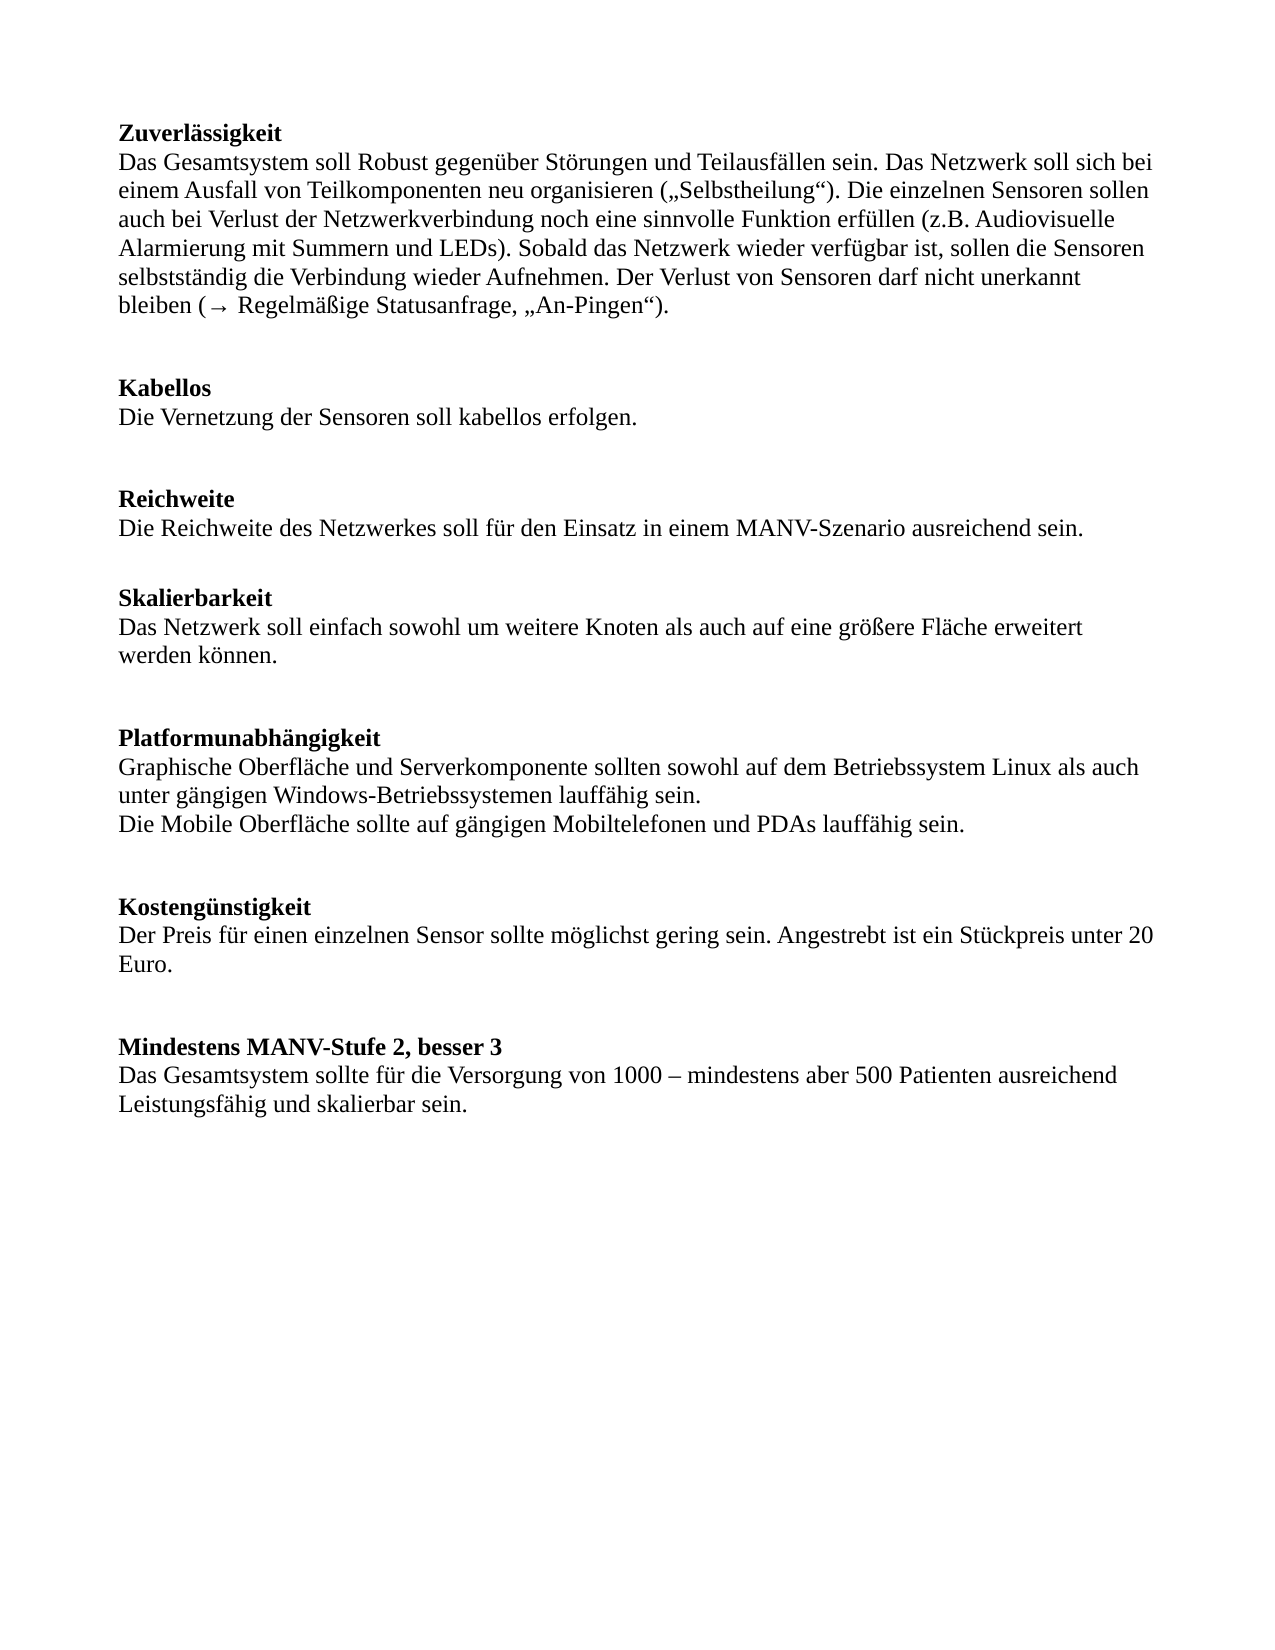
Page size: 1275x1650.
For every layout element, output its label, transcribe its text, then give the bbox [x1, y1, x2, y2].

text Mindestens MANV-Stufe 2, besser 3 Das Gesamtsystem sollte für die Versorgung von 1000 – mindestens aber 500 Patienten ausreichend Leistungsfähig und skalierbar sein. [118, 1032, 1157, 1118]
text Reichweite Die Reichweite des Netzwerkes soll für den Einsatz in einem MANV-Szenario ausreichend sein. [118, 484, 1157, 571]
text Kabellos Die Vernetzung der Sensoren soll kabellos erfolgen. [118, 373, 1157, 431]
text Zuverlässigkeit Das Gesamtsystem soll Robust gegenüber Störungen und Teilausfällen sein. Das Netzwerk soll sich bei einem Ausfall von Teilkomponenten neu organisieren („Selbstheilung“). Die einzelnen Sensoren sollen auch bei Verlust der Netzwerkverbindung noch eine sinnvolle Funktion erfüllen (z.B. Audiovisuelle Alarmierung mit Summern und LEDs). Sobald das Netzwerk wieder verfügbar ist, sollen die Sensoren selbstständig die Verbindung wieder Aufnehmen. Der Verlust von Sensoren darf nicht unerkannt bleiben (→ Regelmäßige Statusanfrage, „An-Pingen“). [118, 118, 1157, 319]
text Platformunabhängigkeit Graphische Oberfläche und Serverkomponente sollten sowohl auf dem Betriebssystem Linux als auch unter gängigen Windows-Betriebssystemen lauffähig sein. Die Mobile Oberfläche sollte auf gängigen Mobiltelefonen und PDAs lauffähig sein. [118, 723, 1157, 838]
text Skalierbarkeit Das Netzwerk soll einfach sowohl um weitere Knoten als auch auf eine größere Fläche erweitert werden können. [118, 583, 1157, 669]
text Kostengünstigkeit Der Preis für einen einzelnen Sensor sollte möglichst gering sein. Angestrebt ist ein Stückpreis unter 20 Euro. [118, 892, 1157, 978]
